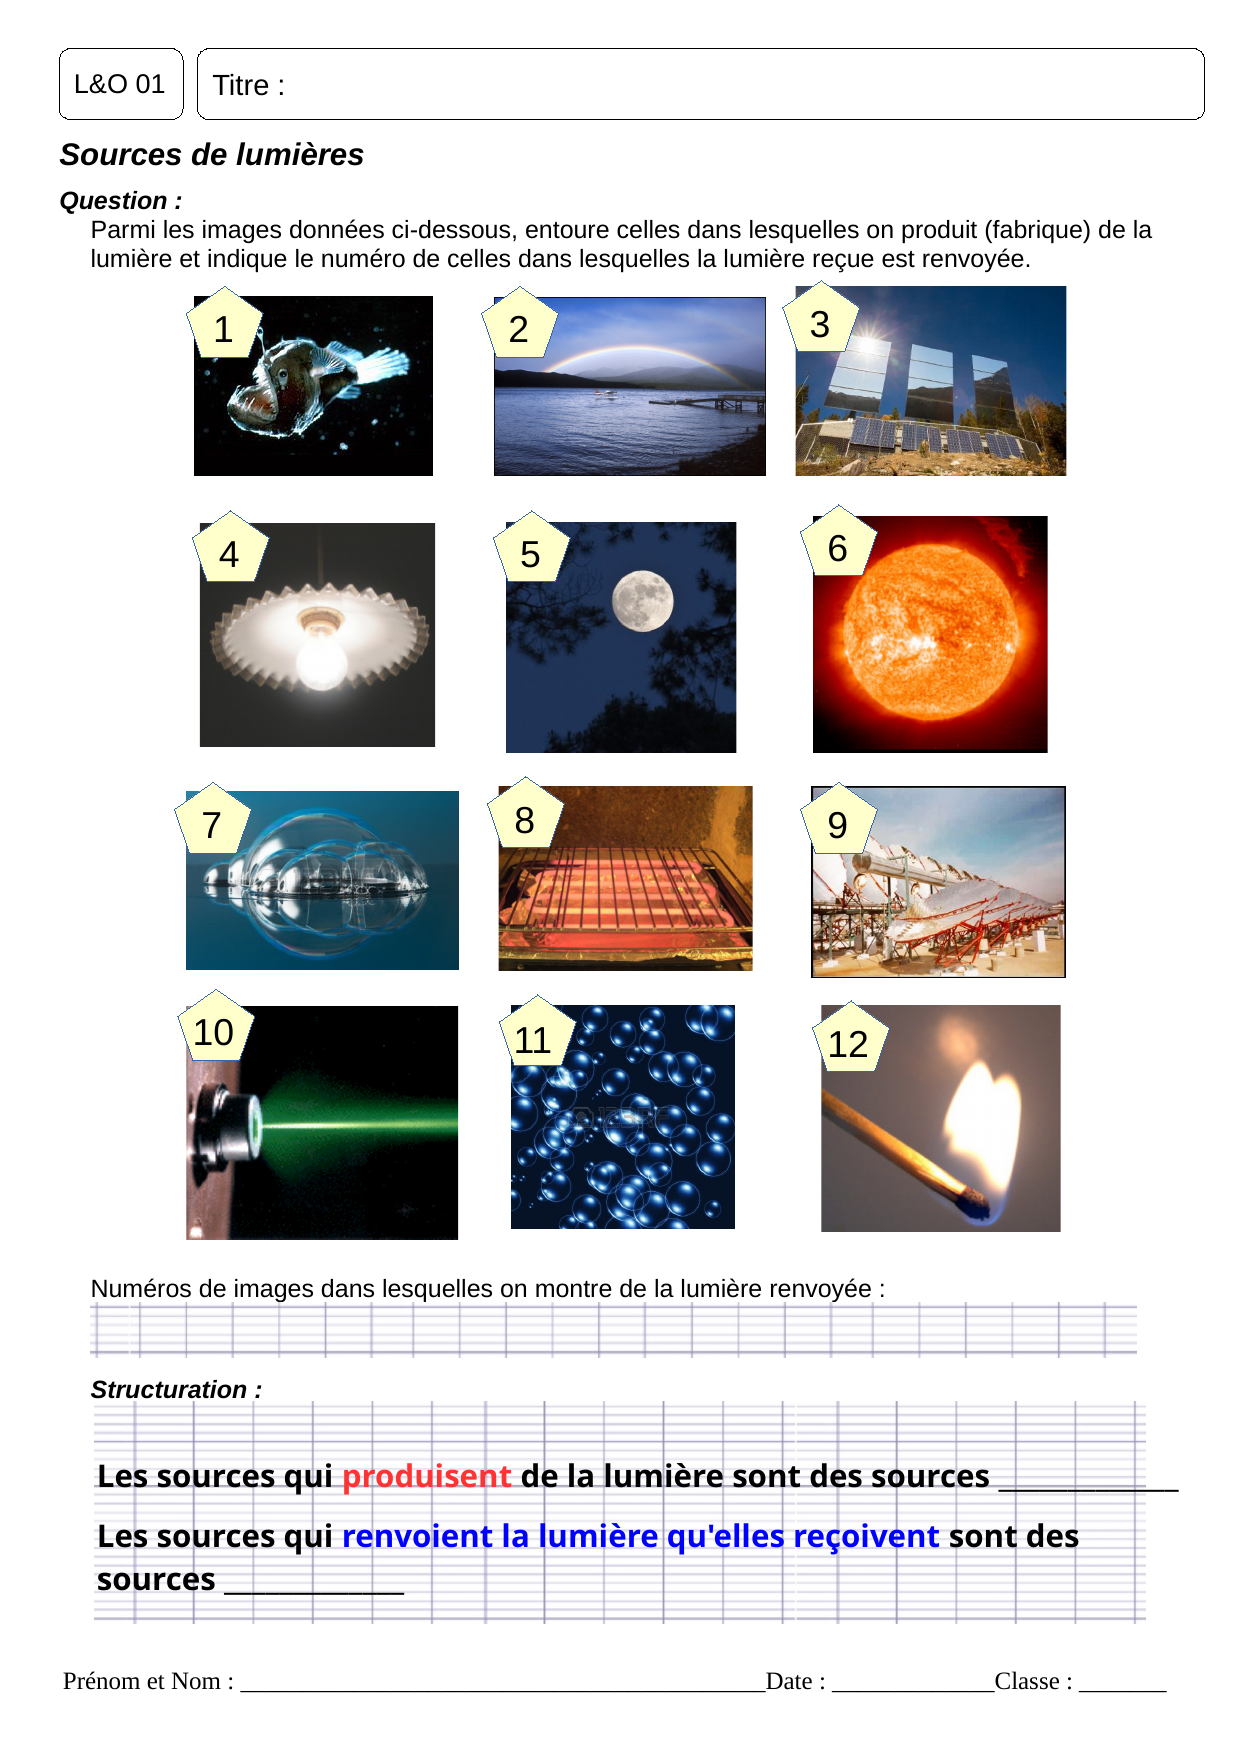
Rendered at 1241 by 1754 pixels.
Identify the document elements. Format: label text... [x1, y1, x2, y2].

picture [506, 522, 514, 528]
picture [811, 786, 1066, 978]
picture [498, 786, 510, 795]
picture [494, 297, 766, 476]
picture [186, 791, 199, 800]
picture [94, 1401, 1146, 1624]
text Sources de lumières [59, 136, 1181, 172]
picture [186, 791, 459, 963]
picture [194, 296, 209, 307]
picture [795, 286, 811, 298]
picture [813, 516, 821, 522]
picture [199, 523, 436, 747]
picture [506, 522, 737, 753]
text Numéros de images dans lesquelles on montre de la lumière renvoyée : [90, 1274, 1181, 1303]
picture [811, 786, 832, 801]
picture [199, 523, 211, 532]
picture [821, 1005, 1061, 1232]
picture [498, 786, 753, 971]
picture [90, 1302, 1137, 1358]
text Parmi les images données ci-dessous, entoure celles dans lesquelles on produit (fabrique) de la lumière et indique le numéro de celles dans lesquelles la lumière reçue est renvoyée. [90, 215, 1181, 272]
text Question : [59, 186, 1181, 215]
picture [795, 286, 1067, 476]
picture [511, 1005, 521, 1012]
picture [821, 1005, 843, 1021]
picture [194, 296, 433, 476]
picture [494, 297, 503, 303]
text Structuration : [90, 1374, 1181, 1403]
picture [511, 1005, 735, 1229]
picture [186, 1006, 459, 1240]
picture [813, 516, 1048, 753]
